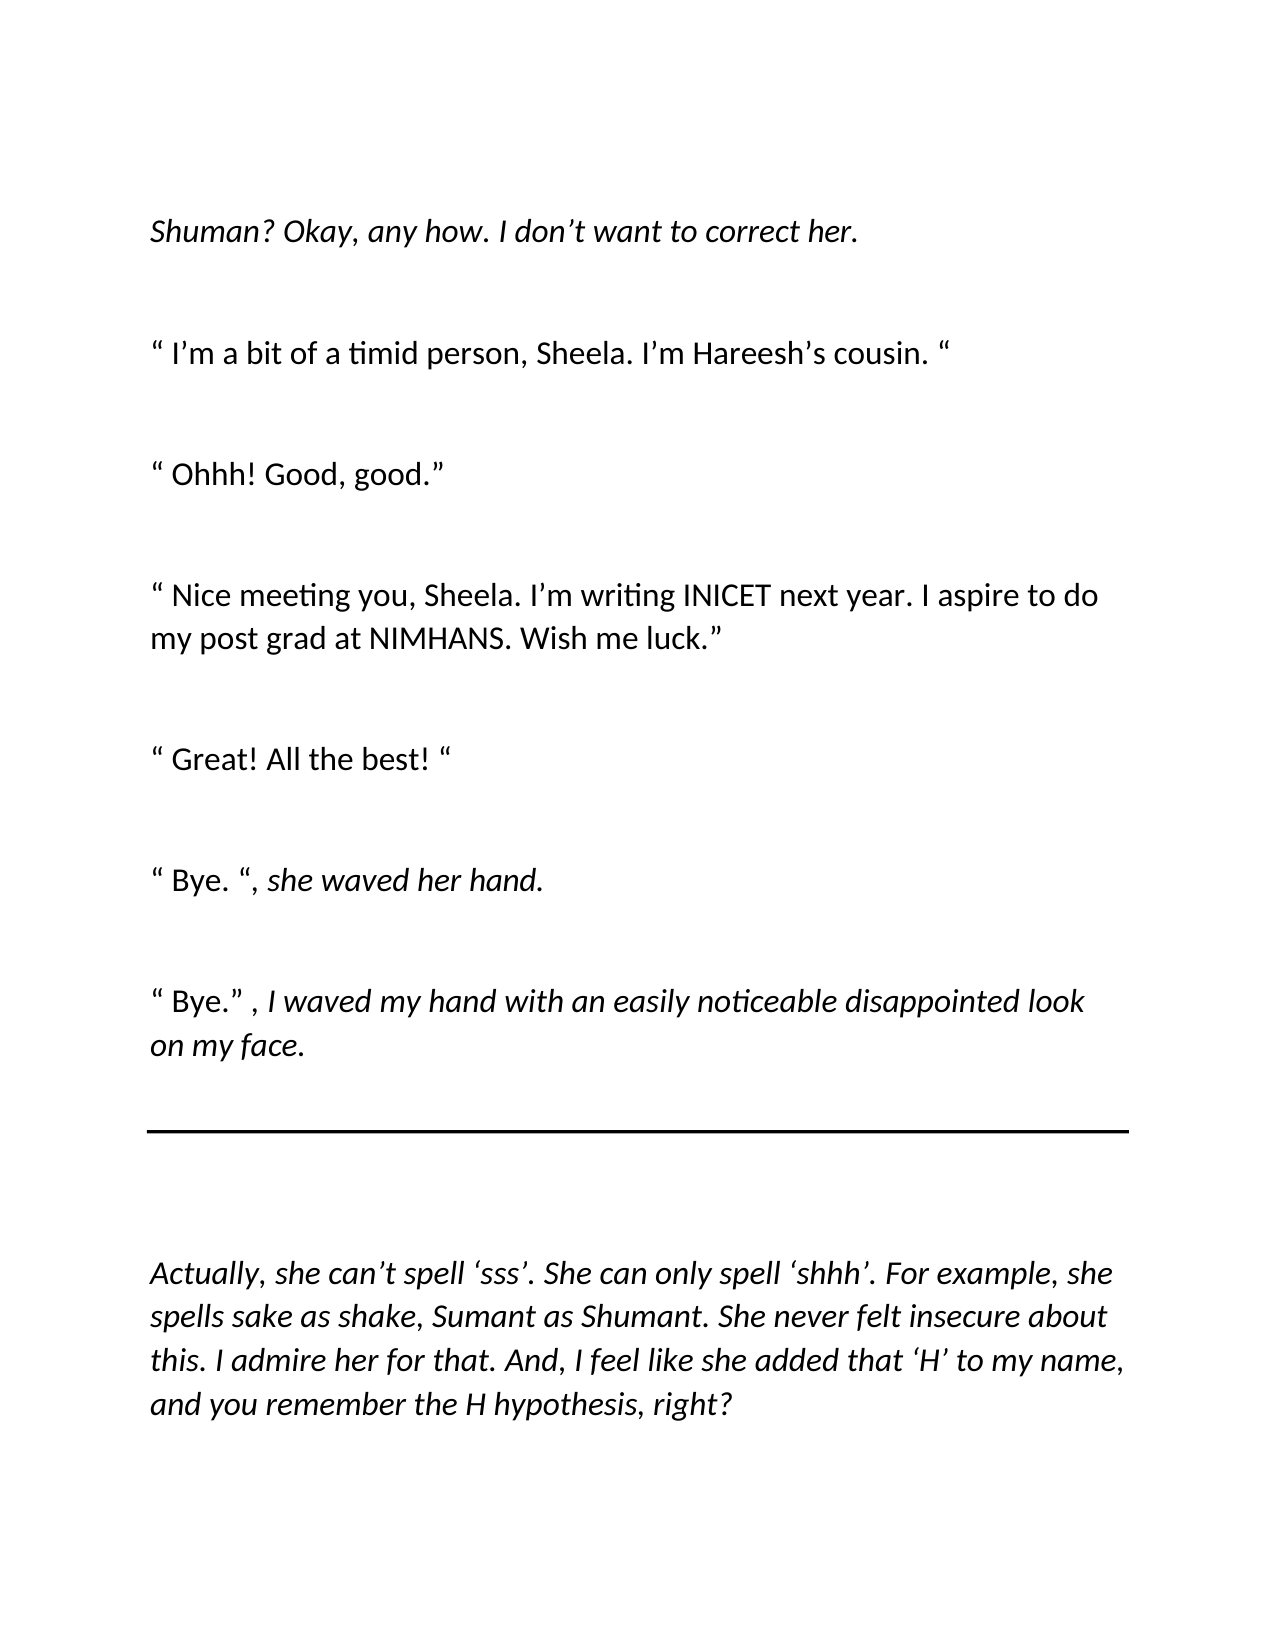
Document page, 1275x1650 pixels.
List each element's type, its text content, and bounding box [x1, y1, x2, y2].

text Shuman? Okay, any how. I don’t want to correct her. [150, 211, 1162, 251]
text “ Bye. “, she waved her hand. [150, 859, 1162, 900]
text Actually, she can’t spell ‘sss’. She can only spell ‘shhh’. For example, she spells sake as shake, Sumant as Shumant. She never felt insecure about this. I admire her for that. And, I feel like she added that ‘H’ to my name, and you remember the H hypothesis, right? [150, 1252, 1162, 1423]
text “ Nice meeting you, Sheela. I’m writing INICET next year. I aspire to do my post grad at NIMHANS. Wish me luck.” [150, 574, 1120, 658]
text “ Bye.” , I waved my hand with an easily noticeable disappointed look on my face. [150, 980, 1124, 1065]
text “ Great! All the best! “ [150, 738, 1162, 779]
text “ I’m a bit of a timid person, Sheela. I’m Hareesh’s cousin. “ “ Ohhh! Good, good.” [150, 332, 953, 494]
